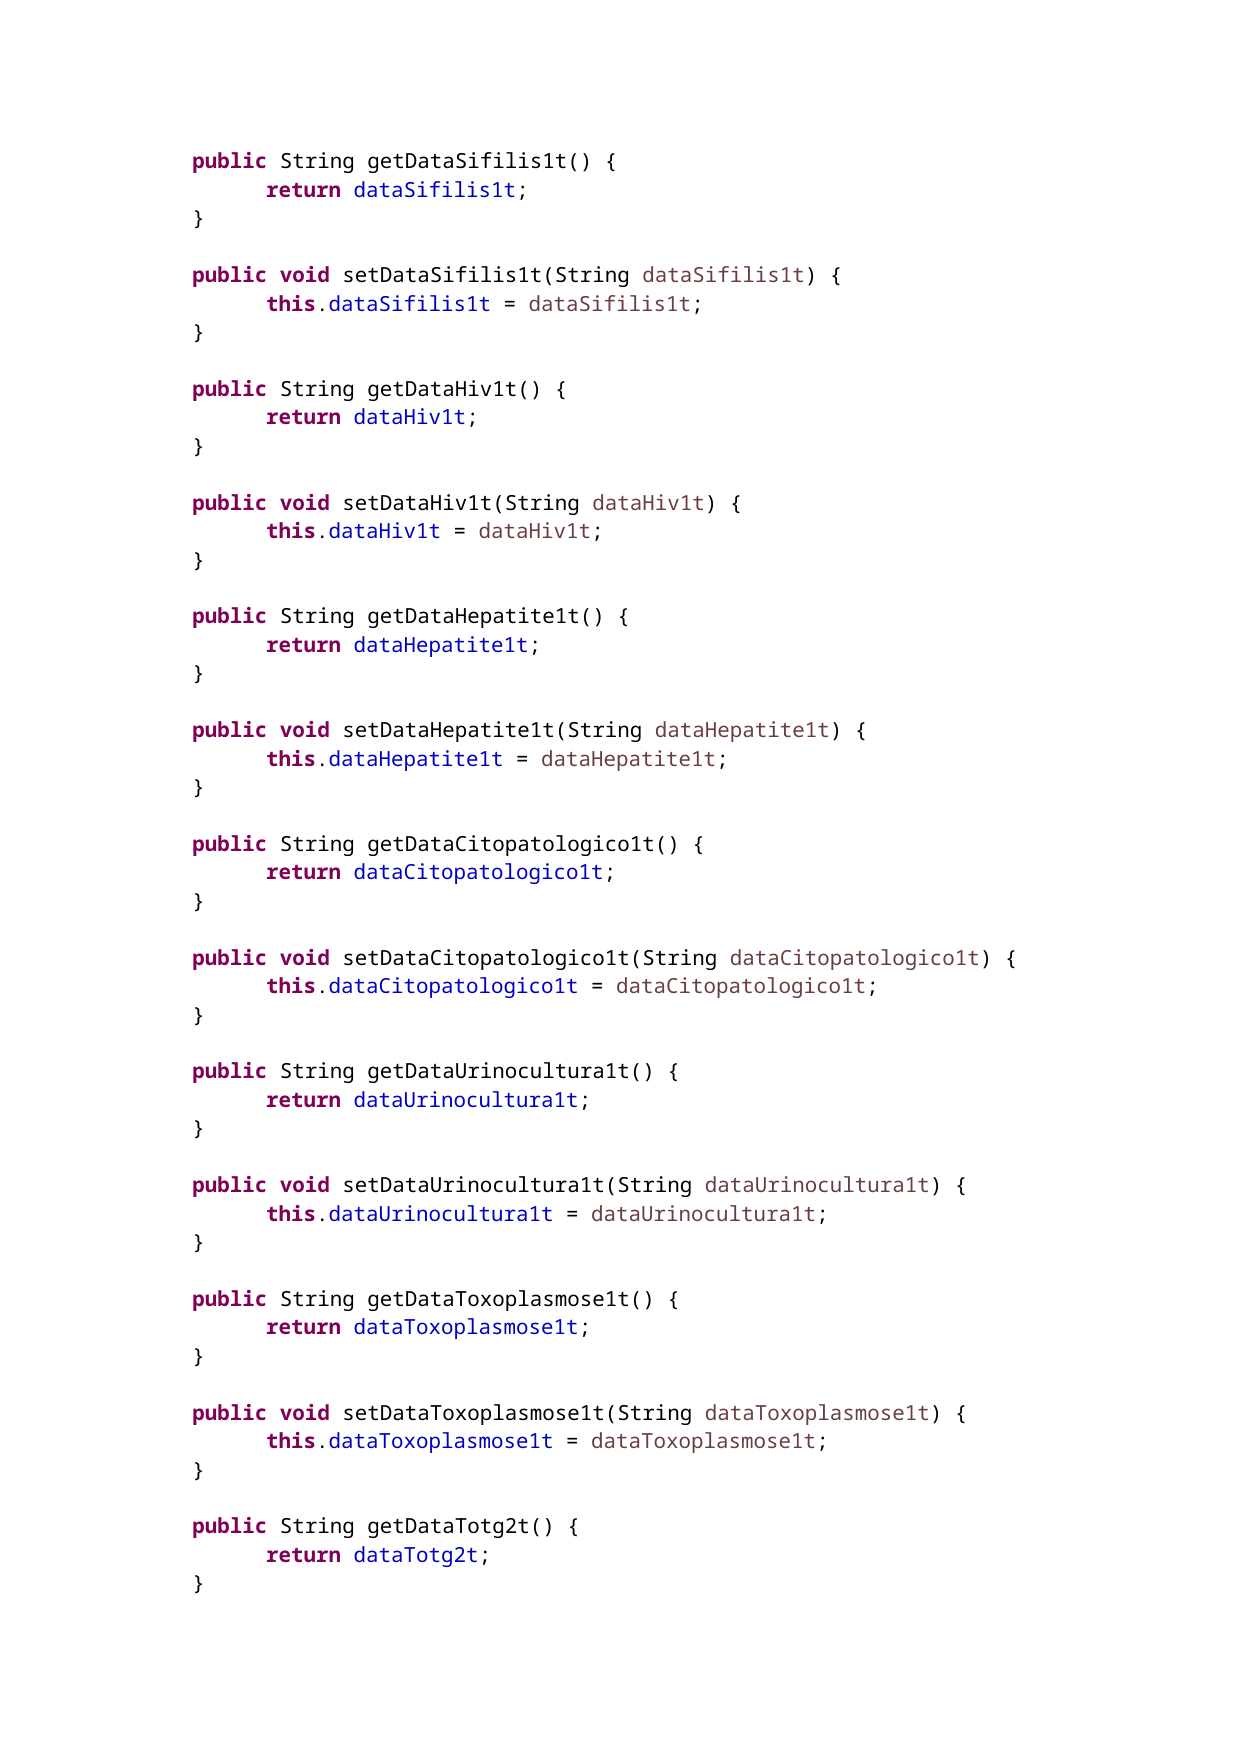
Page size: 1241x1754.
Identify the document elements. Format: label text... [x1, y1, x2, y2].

text return dataUrinocultura1t; [118, 1085, 1122, 1113]
text public String getDataHiv1t() { [118, 374, 1122, 402]
text return dataToxoplasmose1t; [118, 1312, 1122, 1341]
text this.dataHiv1t = dataHiv1t; [118, 516, 1122, 545]
text public void setDataHepatite1t(String dataHepatite1t) { [118, 715, 1122, 744]
text } [118, 317, 1122, 346]
text public String getDataHepatite1t() { [118, 602, 1122, 630]
text public String getDataUrinocultura1t() { [118, 1057, 1122, 1085]
text public String getDataSifilis1t() { [118, 147, 1122, 175]
text return dataHepatite1t; [118, 630, 1122, 658]
text } [118, 1568, 1122, 1597]
text this.dataCitopatologico1t = dataCitopatologico1t; [118, 971, 1122, 1000]
text public void setDataUrinocultura1t(String dataUrinocultura1t) { [118, 1170, 1122, 1199]
text public void setDataHiv1t(String dataHiv1t) { [118, 488, 1122, 516]
text } [118, 772, 1122, 801]
text public String getDataToxoplasmose1t() { [118, 1284, 1122, 1312]
text public void setDataCitopatologico1t(String dataCitopatologico1t) { [118, 943, 1122, 971]
text } [118, 886, 1122, 914]
text public String getDataTotg2t() { [118, 1512, 1122, 1540]
text } [118, 1113, 1122, 1142]
text } [118, 1000, 1122, 1028]
text } [118, 1227, 1122, 1256]
text } [118, 203, 1122, 232]
text return dataHiv1t; [118, 402, 1122, 431]
text this.dataHepatite1t = dataHepatite1t; [118, 744, 1122, 772]
text this.dataToxoplasmose1t = dataToxoplasmose1t; [118, 1426, 1122, 1455]
text } [118, 545, 1122, 573]
text public String getDataCitopatologico1t() { [118, 829, 1122, 857]
text public void setDataToxoplasmose1t(String dataToxoplasmose1t) { [118, 1398, 1122, 1426]
text this.dataSifilis1t = dataSifilis1t; [118, 289, 1122, 317]
text } [118, 431, 1122, 459]
text } [118, 1455, 1122, 1483]
text return dataSifilis1t; [118, 175, 1122, 203]
text return dataCitopatologico1t; [118, 857, 1122, 886]
text this.dataUrinocultura1t = dataUrinocultura1t; [118, 1199, 1122, 1227]
text public void setDataSifilis1t(String dataSifilis1t) { [118, 260, 1122, 289]
text } [118, 1341, 1122, 1369]
text } [118, 658, 1122, 687]
text return dataTotg2t; [118, 1540, 1122, 1568]
